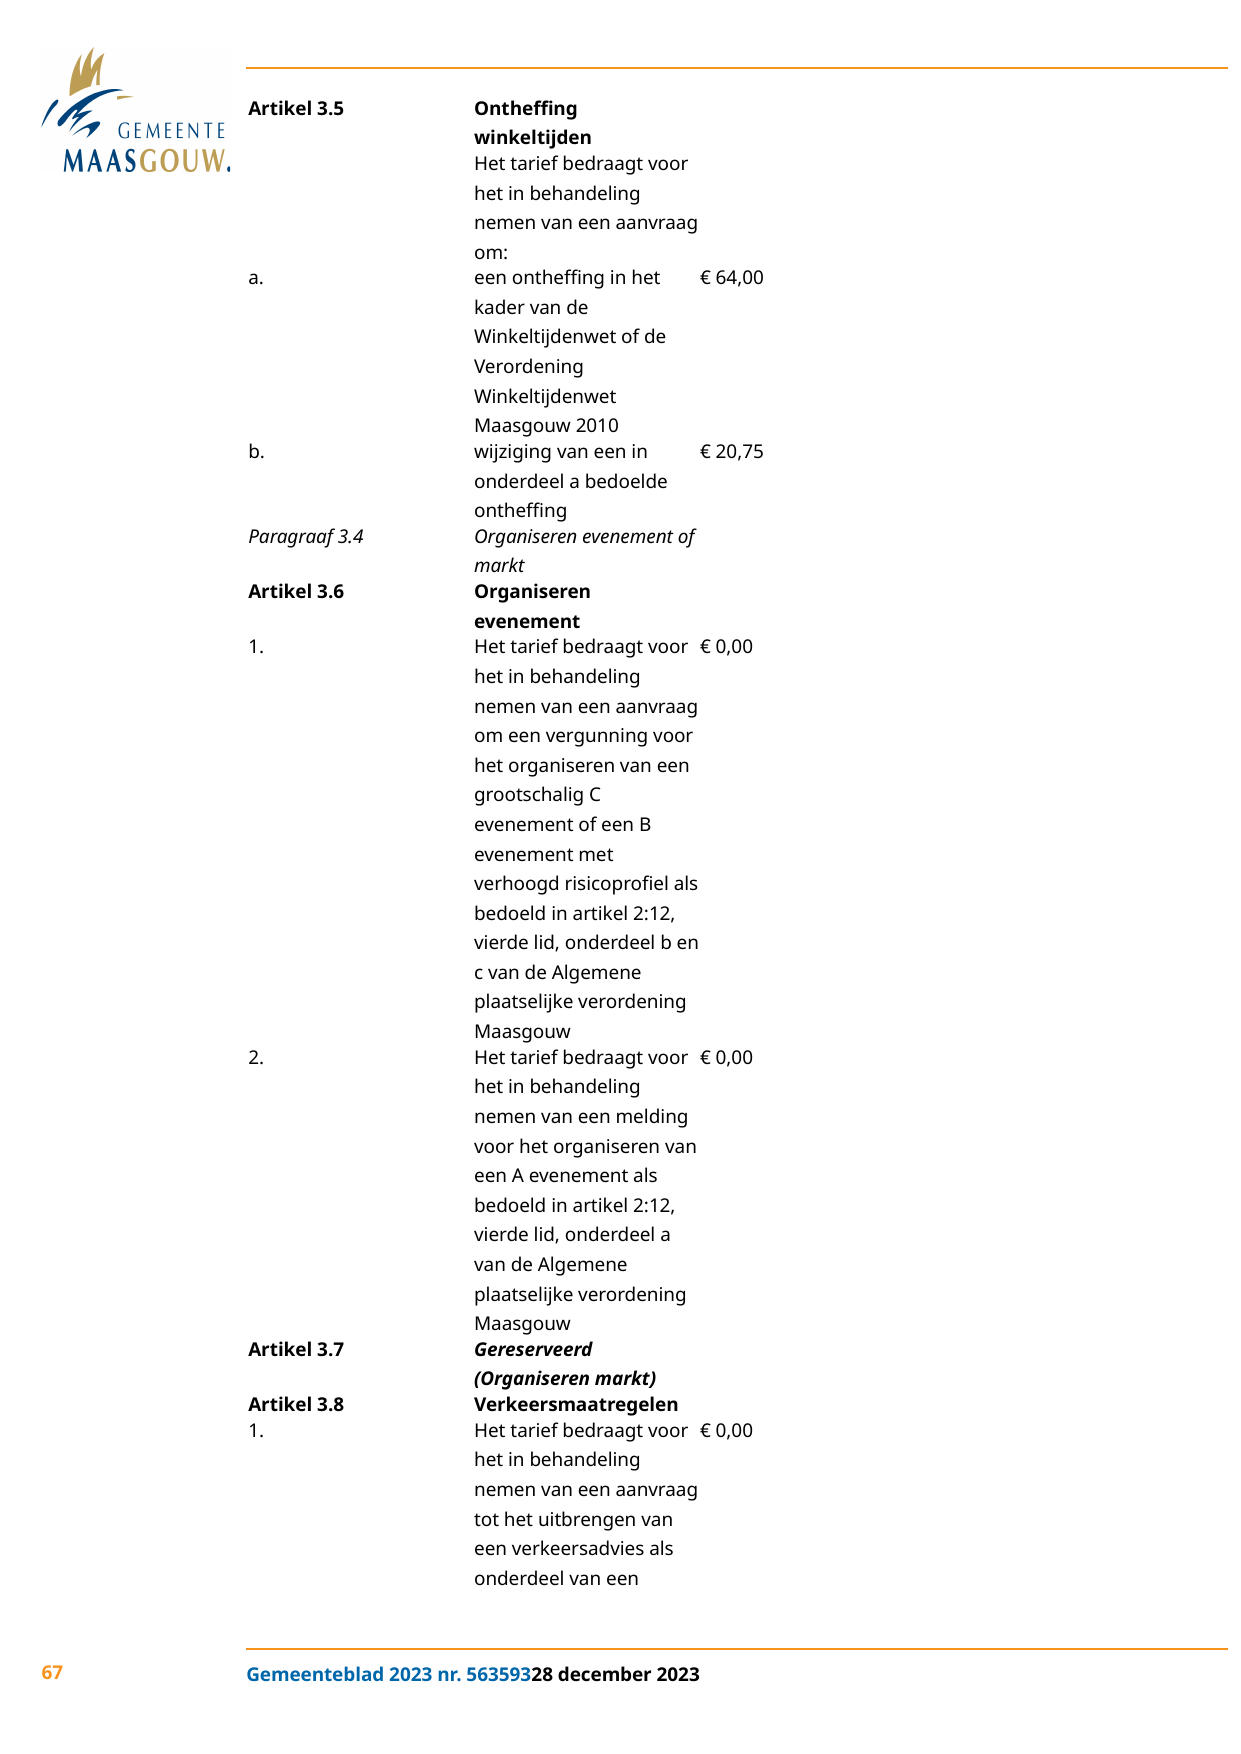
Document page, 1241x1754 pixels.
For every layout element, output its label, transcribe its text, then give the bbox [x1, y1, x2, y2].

table_cell Artikel 3.6 [248, 579, 474, 634]
table_cell [700, 150, 926, 264]
table_cell 2. [248, 1044, 474, 1336]
table_cell Artikel 3.5 [248, 95, 474, 150]
table_cell Het tarief bedraagt voor het in behandeling nemen van een aanvraag tot het uitbrengen van een verkeersadvies als onderdeel van een [474, 1417, 700, 1591]
table_cell Artikel 3.7 [248, 1336, 474, 1391]
table_cell [700, 1336, 926, 1391]
table_cell Gereserveerd (Organiseren markt) [474, 1336, 700, 1391]
table_cell 1. [248, 1417, 474, 1591]
picture [41, 47, 231, 172]
table_cell 1. [248, 634, 474, 1044]
table_cell b. [248, 438, 474, 523]
table_cell Verkeersmaatregelen [474, 1391, 700, 1417]
table_cell Organiseren evenement of markt [474, 523, 700, 578]
table_cell Het tarief bedraagt voor het in behandeling nemen van een aanvraag om een vergunning voor het organiseren van een grootschalig C evenement of een B evenement met verhoogd risicoprofiel als bedoeld in artikel 2:12, vierde lid, onderdeel b en c van de Algemene plaatselijke verordening Maasgouw [474, 634, 700, 1044]
table_cell een ontheffing in het kader van de Winkeltijdenwet of de Verordening Winkeltijdenwet Maasgouw 2010 [474, 265, 700, 438]
table_cell Organiseren evenement [474, 579, 700, 634]
table_cell Het tarief bedraagt voor het in behandeling nemen van een melding voor het organiseren van een A evenement als bedoeld in artikel 2:12, vierde lid, onderdeel a van de Algemene plaatselijke verordening Maasgouw [474, 1044, 700, 1336]
table_cell [700, 523, 926, 578]
table_cell Artikel 3.8 [248, 1391, 474, 1417]
table_cell € 20,75 [700, 438, 926, 523]
table_cell [248, 150, 474, 264]
table_cell Ontheffing winkeltijden [474, 95, 700, 150]
table_cell € 0,00 [700, 1417, 926, 1591]
table_cell € 64,00 [700, 265, 926, 438]
table_cell Het tarief bedraagt voor het in behandeling nemen van een aanvraag om: [474, 150, 700, 264]
table_cell € 0,00 [700, 1044, 926, 1336]
table_cell Paragraaf 3.4 [248, 523, 474, 578]
table_cell [700, 579, 926, 634]
table_cell a. [248, 265, 474, 438]
table_cell [700, 1391, 926, 1417]
table_cell [700, 95, 926, 150]
table_cell wijziging van een in onderdeel a bedoelde ontheffing [474, 438, 700, 523]
table_cell € 0,00 [700, 634, 926, 1044]
